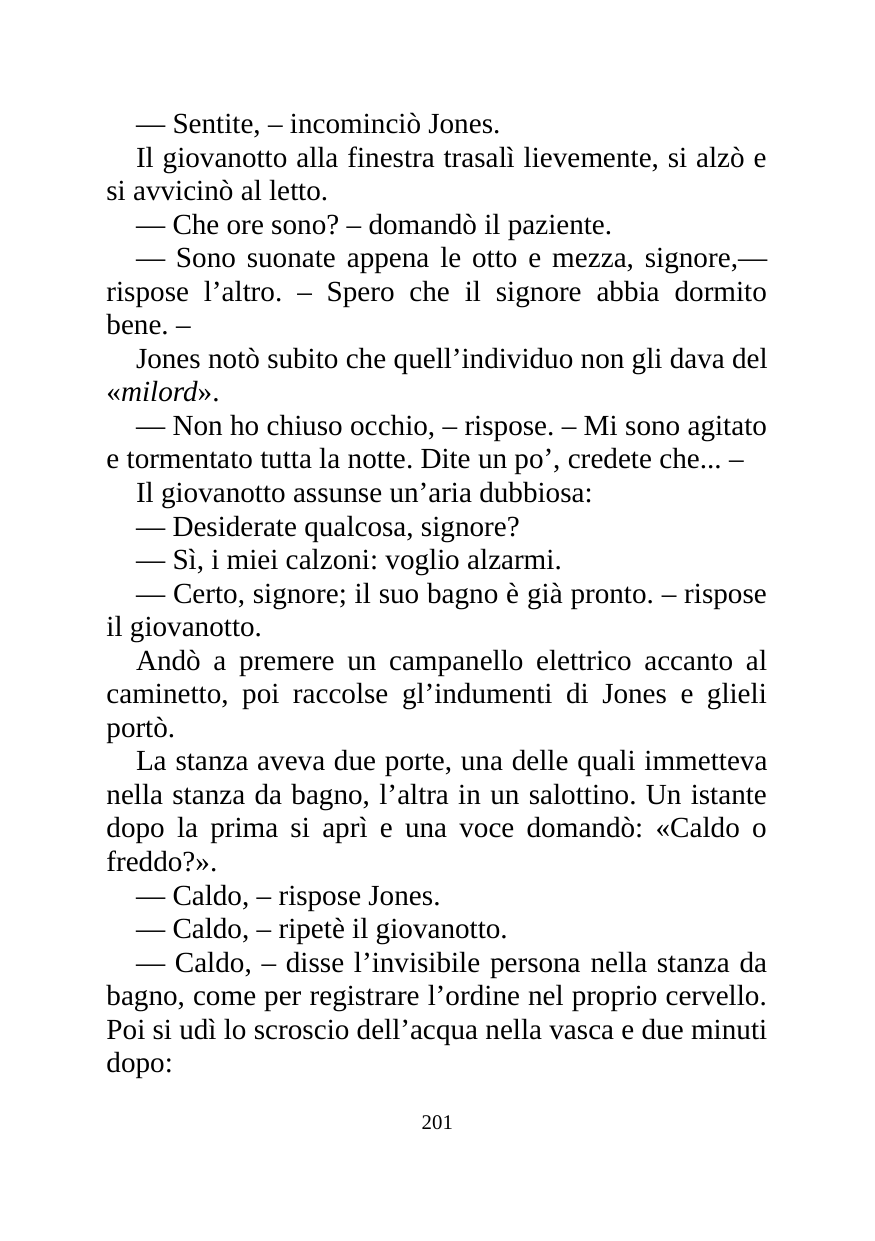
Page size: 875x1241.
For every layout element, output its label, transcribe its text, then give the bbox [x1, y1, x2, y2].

text La stanza aveva due porte, una delle quali immetteva nella stanza da bagno, l’altra in un salottino. Un istante dopo la prima si aprì e una voce domandò: «Caldo o freddo?». [106, 743, 768, 878]
text — Caldo, – disse l’invisibile persona nella stanza da bagno, come per registrare l’ordine nel proprio cervello. Poi si udì lo scroscio dell’acqua nella vasca e due minuti dopo: [106, 945, 768, 1079]
text Il giovanotto assunse un’aria dubbiosa: [106, 475, 768, 509]
text — Sì, i miei calzoni: voglio alzarmi. [106, 542, 768, 576]
text — Non ho chiuso occhio, – rispose. – Mi sono agitato e tormentato tutta la notte. Dite un po’, credete che... – [106, 408, 768, 475]
text Andò a premere un campanello elettrico accanto al caminetto, poi raccolse gl’indumenti di Jones e glieli portò. [106, 643, 768, 743]
text — Certo, signore; il suo bagno è già pronto. – rispose il giovanotto. [106, 576, 768, 643]
text — Caldo, – rispose Jones. [106, 878, 768, 911]
text — Che ore sono? – domandò il paziente. [106, 207, 768, 240]
text Il giovanotto alla finestra trasalì lievemente, si alzò e si avvicinò al letto. [106, 140, 768, 207]
text — Caldo, – ripetè il giovanotto. [106, 911, 768, 945]
text — Sono suonate appena le otto e mezza, signore,— rispose l’altro. – Spero che il signore abbia dormito bene. – [106, 240, 768, 341]
text — Sentite, – incominciò Jones. [106, 106, 768, 140]
text Jones notò subito che quell’individuo non gli dava del «milord». [106, 341, 768, 408]
text — Desiderate qualcosa, signore? [106, 509, 768, 542]
